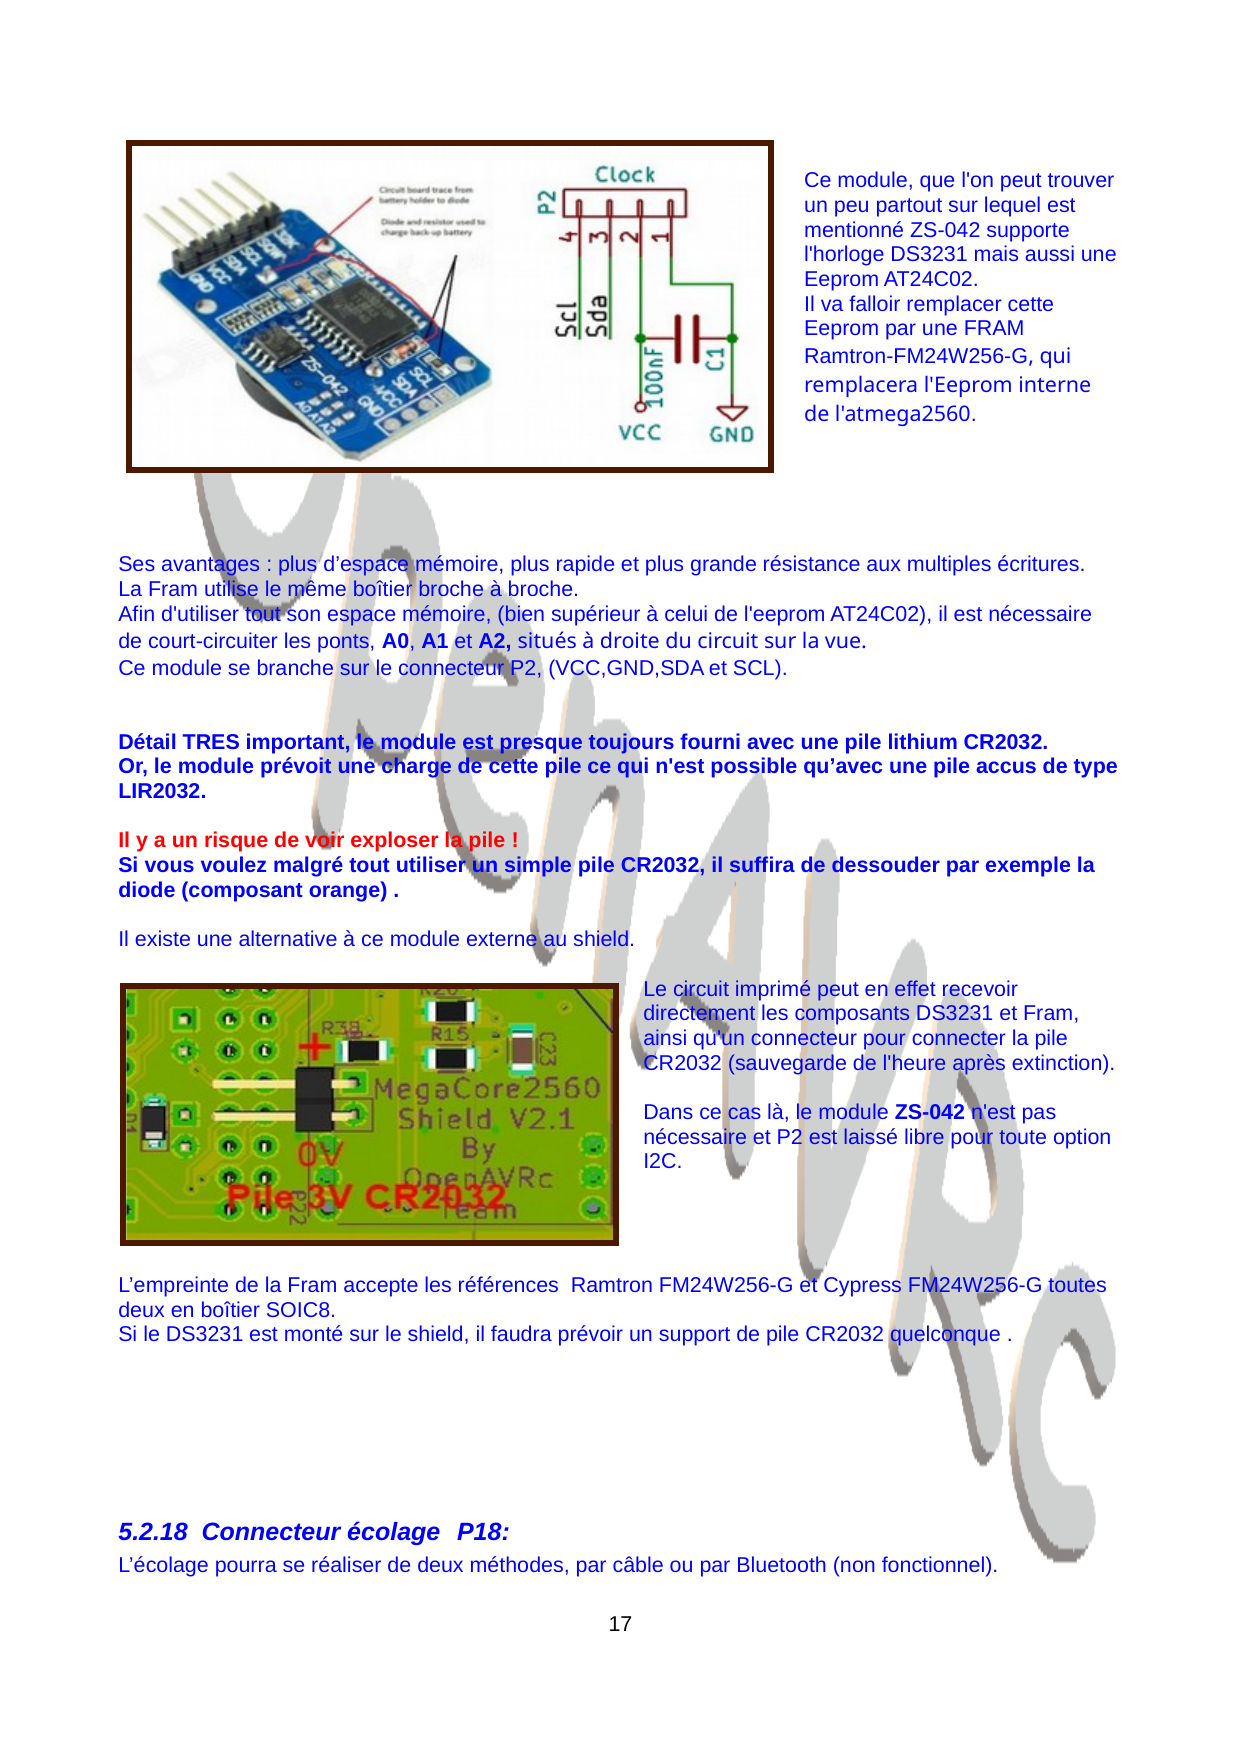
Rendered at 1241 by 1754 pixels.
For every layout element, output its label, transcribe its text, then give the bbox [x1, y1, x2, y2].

text Ce module se branche sur le connecteur P2, (VCC,GND,SDA et SCL). [118, 655, 1122, 679]
picture [118, 1577, 1122, 1636]
picture [118, 428, 1122, 552]
picture [118, 803, 1122, 828]
picture [619, 1074, 1122, 1099]
text Ce module, que l'on peut trouver un peu partout sur lequel est mentionné ZS-042 supporte l'horloge DS3231 mais aussi une Eeprom AT24C02. [774, 167, 1122, 291]
picture [132, 146, 768, 467]
text Si le DS3231 est monté sur le shield, il faudra prévoir un support de pile CR2032 quelconque . [118, 1321, 1122, 1346]
text Il va falloir remplacer cette Eeprom par une FRAM Ramtron-FM24W256-G, qui remplacera l'Eeprom interne de l'atmega2560. [774, 291, 1122, 428]
picture [118, 118, 1122, 167]
text Il existe une alternative à ce module externe au shield. [118, 926, 1122, 951]
text Détail TRES important, le module est presque toujours fourni avec une pile lithium CR2032. [118, 729, 1122, 754]
text Afin d'utiliser tout son espace mémoire, (bien supérieur à celui de l'eeprom AT24C02), il est nécessaire de court-circuiter les ponts, A0, A1 et A2, situés à droite du circuit sur la vue. [118, 601, 1122, 655]
text Il y a un risque de voir exploser la pile ! [118, 828, 1122, 852]
text Or, le module prévoit une charge de cette pile ce qui n'est possible qu’avec une pile accus de type LIR2032. [118, 754, 1122, 803]
text La Fram utilise le même boîtier broche à broche. [118, 576, 1122, 601]
picture [118, 1173, 1122, 1272]
picture [126, 989, 613, 1240]
picture [118, 679, 1122, 729]
text Dans ce cas là, le module ZS-042 n'est pas nécessaire et P2 est laissé libre pour toute option I2C. [619, 1099, 1122, 1173]
subtitle 5.2.18 Connecteur écolage P18: [118, 1517, 1122, 1546]
text Le circuit imprimé peut en effet recevoir directement les composants DS3231 et Fram, ainsi qu'un connecteur pour connecter la pile CR2032 (sauvegarde de l'heure après extinction). [118, 976, 1122, 1074]
picture [118, 1346, 1122, 1517]
picture [118, 951, 1122, 976]
text L’empreinte de la Fram accepte les références Ramtron FM24W256-G et Cypress FM24W256-G toutes deux en boîtier SOIC8. [118, 1272, 1122, 1321]
text Ses avantages : plus d’espace mémoire, plus rapide et plus grande résistance aux multiples écritures. [118, 552, 1122, 576]
picture [118, 902, 1122, 926]
text Si vous voulez malgré tout utiliser un simple pile CR2032, il suffira de dessouder par exemple la diode (composant orange) . [118, 852, 1122, 902]
text L’écolage pourra se réaliser de deux méthodes, par câble ou par Bluetooth (non fonctionnel). [118, 1552, 1122, 1577]
picture [118, 1546, 1122, 1552]
